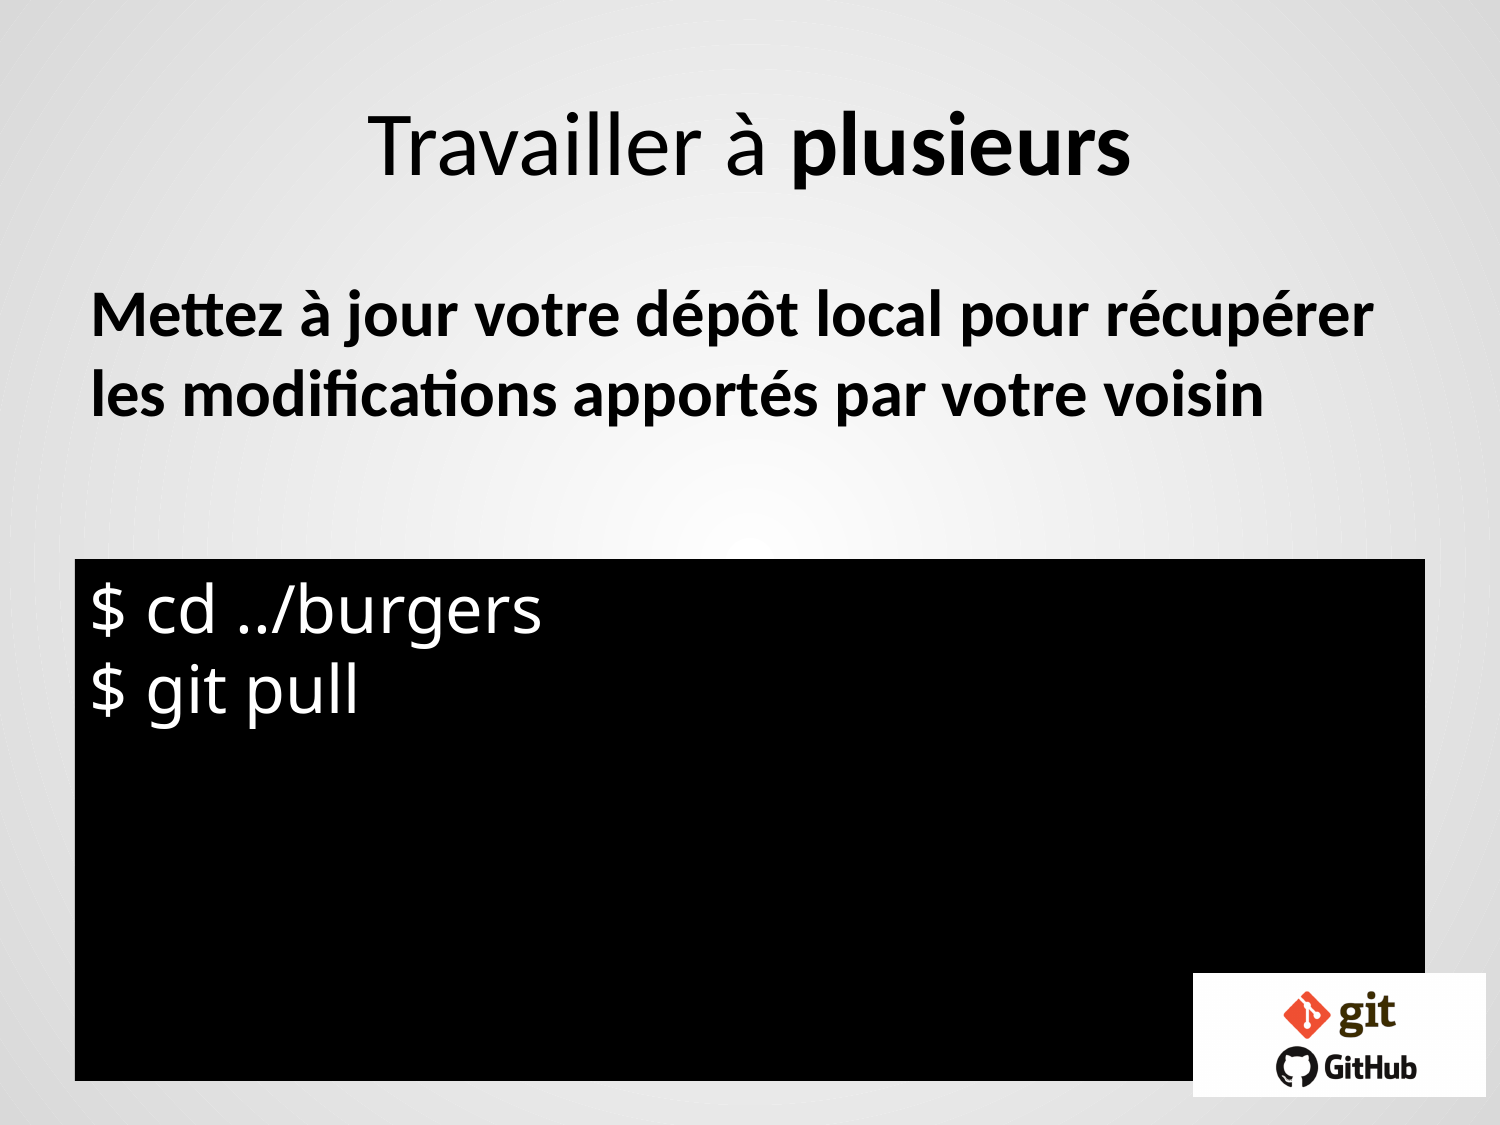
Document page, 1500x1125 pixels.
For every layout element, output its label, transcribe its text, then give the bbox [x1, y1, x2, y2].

list Mettez à jour votre dépôt local pour récupérer les modifications apportés par votre voisin [75, 262, 1425, 559]
text_box $ cd ../burgers $ git pull [74, 559, 1425, 1081]
title Travailler à plusieurs [75, 45, 1425, 233]
picture [1193, 973, 1486, 1097]
